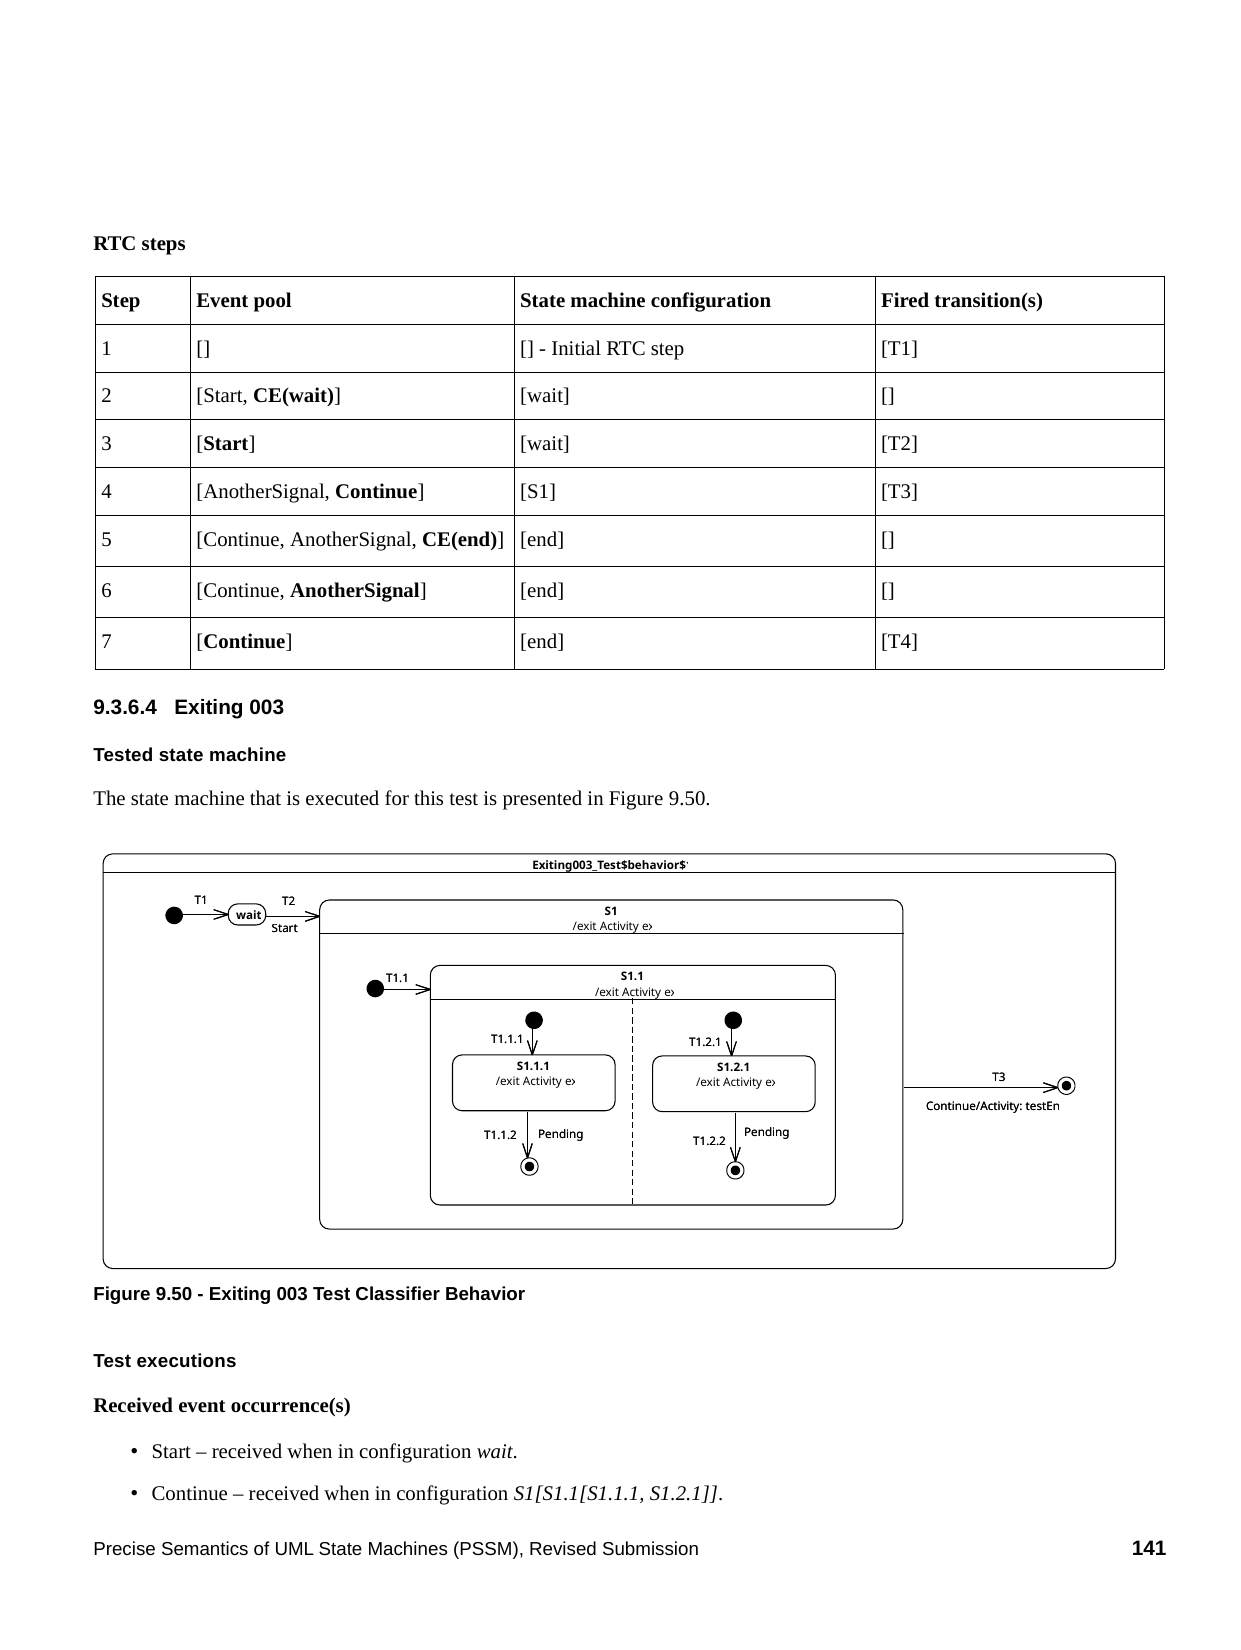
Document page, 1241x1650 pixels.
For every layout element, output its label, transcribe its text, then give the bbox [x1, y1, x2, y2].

table_cell [T1] [876, 325, 1164, 372]
table_cell [S1] [515, 468, 875, 515]
table_cell [] [876, 373, 1164, 419]
table_cell [Start, CE(wait)] [191, 373, 514, 419]
table_cell [end] [515, 567, 875, 617]
subtitle Exiting 003 [93, 693, 1164, 718]
table_header Fired transition(s) [876, 277, 1164, 324]
subtitle Test executions [93, 1350, 1164, 1372]
text The state machine that is executed for this test is presented in Figure 9.50. [93, 786, 1164, 810]
table_cell 6 [96, 567, 190, 617]
table_cell [T3] [876, 468, 1164, 515]
table_cell [] - Initial RTC step [515, 325, 875, 372]
subtitle Tested state machine [93, 743, 1164, 765]
table_cell [Continue, AnotherSignal, CE(end)] [191, 516, 514, 566]
table_cell [wait] [515, 373, 875, 419]
table_cell [wait] [515, 420, 875, 467]
table_cell [T4] [876, 618, 1164, 668]
text RTC steps [93, 231, 1164, 255]
table_header Event pool [191, 277, 514, 324]
table_cell [Continue] [191, 618, 514, 668]
table_cell [] [876, 567, 1164, 617]
list Continue – received when in configuration S1[S1.1[S1.1.1, S1.2.1]]. [131, 1479, 1164, 1504]
table_cell [] [191, 325, 514, 372]
text Received event occurrence(s) [93, 1393, 1164, 1417]
table_cell [AnotherSignal, Continue] [191, 468, 514, 515]
table_cell 2 [96, 373, 190, 419]
table_cell [end] [515, 618, 875, 668]
text Figure 9.50 - Exiting 003 Test Classifier Behavior [93, 844, 1127, 1304]
list Start – received when in configuration wait. [131, 1438, 1164, 1463]
table_header State machine configuration [515, 277, 875, 324]
table_cell 1 [96, 325, 190, 372]
table_header Step [96, 277, 190, 324]
table_cell 3 [96, 420, 190, 467]
table_cell [end] [515, 516, 875, 566]
table_cell [Continue, AnotherSignal] [191, 567, 514, 617]
table_cell 5 [96, 516, 190, 566]
table_cell [Start] [191, 420, 514, 467]
table_cell [T2] [876, 420, 1164, 467]
table_cell 7 [96, 618, 190, 668]
table_cell 4 [96, 468, 190, 515]
table_cell [] [876, 516, 1164, 566]
